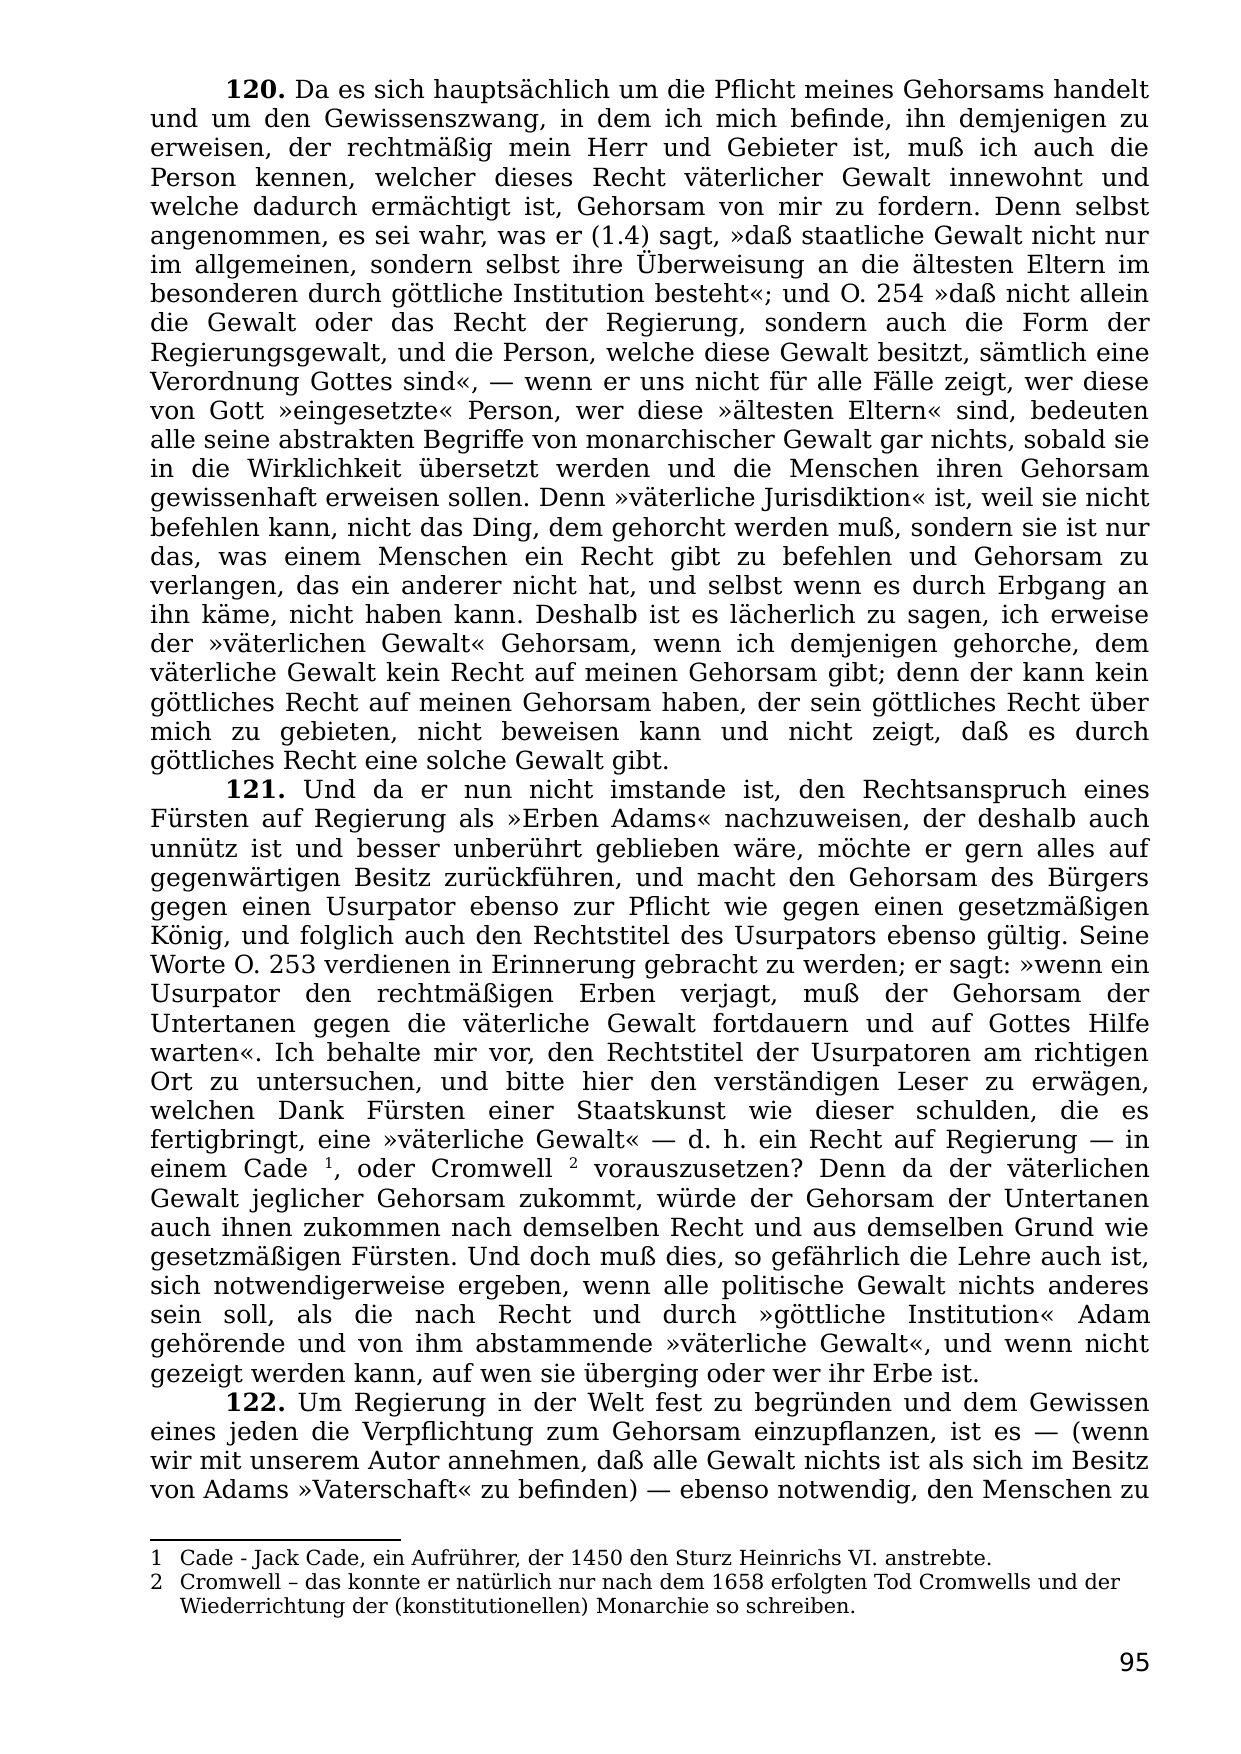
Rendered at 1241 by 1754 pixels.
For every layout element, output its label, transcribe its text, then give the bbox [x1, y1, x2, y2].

text 121. Und da er nun nicht imstande ist, den Rechtsanspruch eines Fürsten auf Regierung als »Erben Adams« nachzuweisen, der deshalb auch unnütz ist und besser unberührt geblieben wäre, möchte er gern alles auf gegenwärtigen Besitz zurückführen, und macht den Gehorsam des Bürgers gegen einen Usurpator ebenso zur Pflicht wie gegen einen gesetzmäßigen König, und folglich auch den Rechtstitel des Usurpators ebenso gültig. Seine Worte O. 253 verdienen in Erinnerung gebracht zu werden; er sagt: »wenn ein Usurpator den rechtmäßigen Erben verjagt, muß der Gehorsam der Untertanen gegen die väterliche Gewalt fortdauern und auf Gottes Hilfe warten«. Ich behalte mir vor, den Rechtstitel der Usurpatoren am richtigen Ort zu untersuchen, und bitte hier den verständigen Leser zu erwägen, welchen Dank Fürsten einer Staatskunst wie dieser schulden, die es fertigbringt, eine »väterliche Gewalt« — d. h. ein Recht auf Regierung — in einem Cade , oder Cromwell vorauszusetzen? Denn da der väterlichen Gewalt jeglicher Gehorsam zukommt, würde der Gehorsam der Untertanen auch ihnen zukommen nach demselben Recht und aus demselben Grund wie gesetzmäßigen Fürsten. Und doch muß dies, so gefährlich die Lehre auch ist, sich notwendigerweise ergeben, wenn alle politische Gewalt nichts anderes sein soll, als die nach Recht und durch »göttliche Institution« Adam gehörende und von ihm abstammende »väterliche Gewalt«, und wenn nicht gezeigt werden kann, auf wen sie überging oder wer ihr Erbe ist. [150, 775, 1151, 1388]
text 122. Um Regierung in der Welt fest zu begründen und dem Gewissen eines jeden die Verpflichtung zum Gehorsam einzupflanzen, ist es — (wenn wir mit unserem Autor annehmen, daß alle Gewalt nichts ist als sich im Besitz von Adams »Vaterschaft« zu befinden) — ebenso notwendig, den Menschen zu [150, 1388, 1151, 1505]
text Cromwell – das konnte er natürlich nur nach dem 1658 erfolgten Tod Cromwells und der Wiederrichtung der (konstitutionellen) Monarchie so schreiben. [150, 1570, 1151, 1618]
text Cade - Jack Cade, ein Aufrührer, der 1450 den Sturz Heinrichs VI. anstrebte. [150, 1546, 1151, 1570]
text 120. Da es sich hauptsächlich um die Pflicht meines Gehorsams handelt und um den Gewissenszwang, in dem ich mich befinde, ihn demjenigen zu erweisen, der rechtmäßig mein Herr und Gebieter ist, muß ich auch die Person kennen, welcher dieses Recht väterlicher Gewalt innewohnt und welche dadurch ermächtigt ist, Gehorsam von mir zu fordern. Denn selbst angenommen, es sei wahr, was er (1.4) sagt, »daß staatliche Gewalt nicht nur im allgemeinen, sondern selbst ihre Überweisung an die ältesten Eltern im besonderen durch göttliche Institution besteht«; und O. 254 »daß nicht allein die Gewalt oder das Recht der Regierung, sondern auch die Form der Regierungsgewalt, und die Person, welche diese Gewalt besitzt, sämtlich eine Verordnung Gottes sind«, — wenn er uns nicht für alle Fälle zeigt, wer diese von Gott »eingesetzte« Person, wer diese »ältesten Eltern« sind, bedeuten alle seine abstrakten Begriffe von monarchischer Gewalt gar nichts, sobald sie in die Wirklichkeit übersetzt werden und die Menschen ihren Gehorsam gewissenhaft erweisen sollen. Denn »väterliche Jurisdiktion« ist, weil sie nicht befehlen kann, nicht das Ding, dem gehorcht werden muß, sondern sie ist nur das, was einem Menschen ein Recht gibt zu befehlen und Gehorsam zu verlangen, das ein anderer nicht hat, und selbst wenn es durch Erbgang an ihn käme, nicht haben kann. Deshalb ist es lächerlich zu sagen, ich erweise der »väterlichen Gewalt« Gehorsam, wenn ich demjenigen gehorche, dem väterliche Gewalt kein Recht auf meinen Gehorsam gibt; denn der kann kein göttliches Recht auf meinen Gehorsam haben, der sein göttliches Recht über mich zu gebieten, nicht beweisen kann und nicht zeigt, daß es durch göttliches Recht eine solche Gewalt gibt. [150, 75, 1151, 775]
